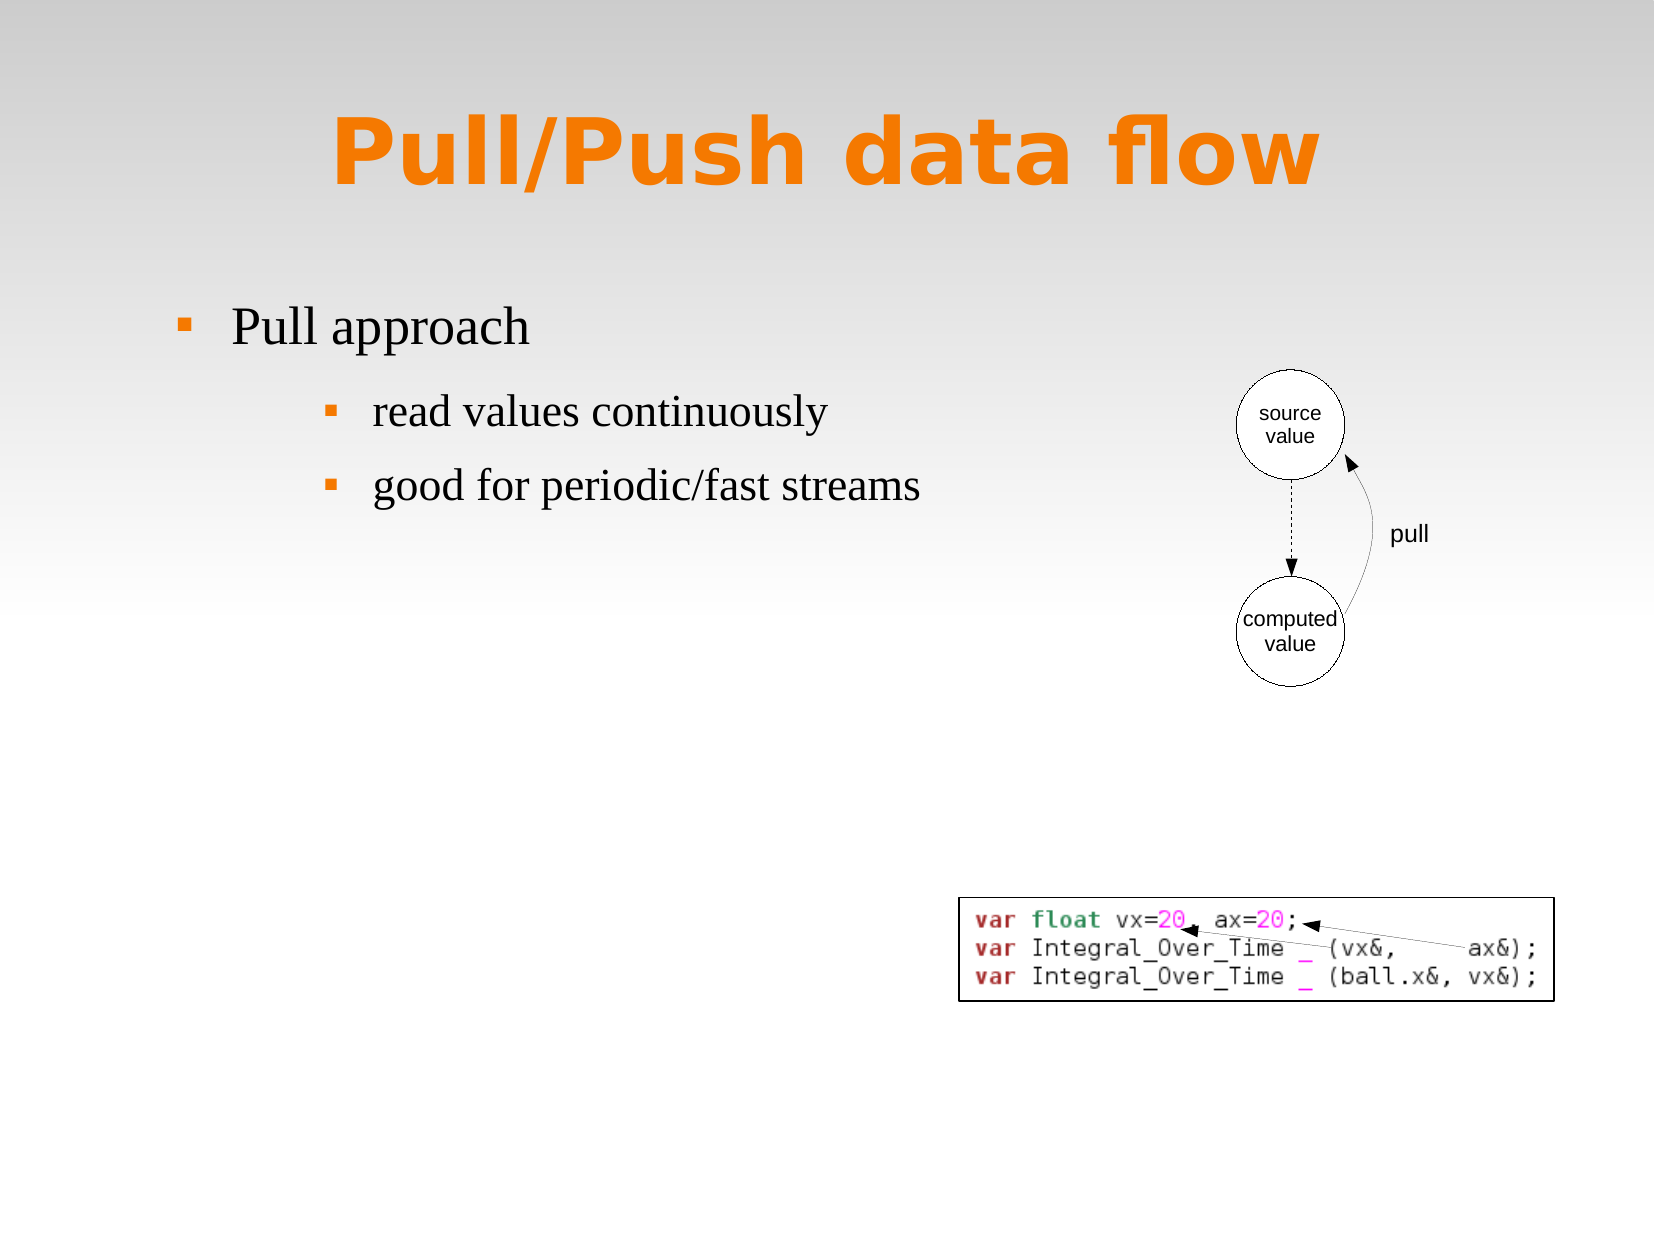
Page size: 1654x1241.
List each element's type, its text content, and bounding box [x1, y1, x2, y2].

list Pull approach read values continuously good for periodic/fast streams [89, 296, 1549, 1128]
title Pull/Push data flow [82, 49, 1571, 257]
text_box computed value [1236, 576, 1345, 687]
text_box source value [1236, 369, 1345, 480]
text_box pull [1375, 512, 1464, 588]
picture [959, 898, 1554, 1000]
